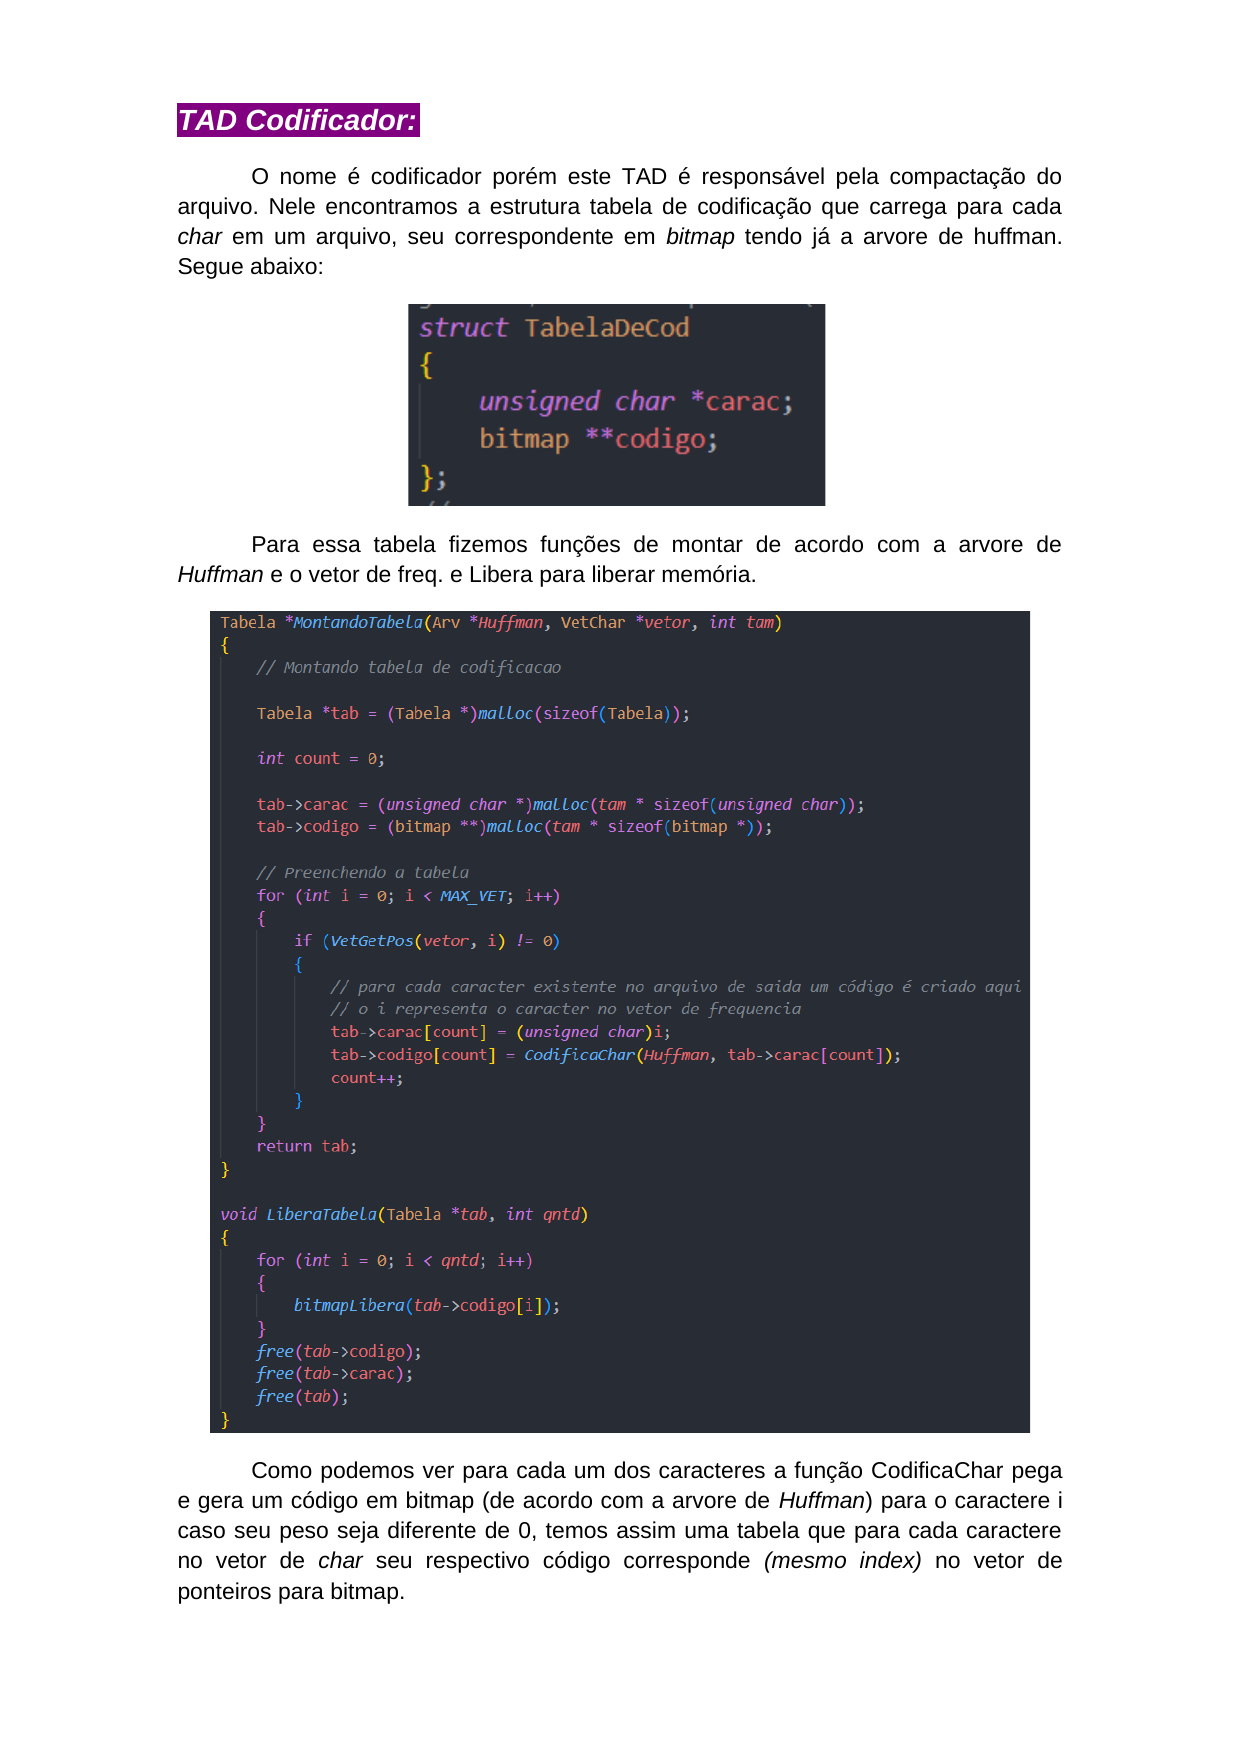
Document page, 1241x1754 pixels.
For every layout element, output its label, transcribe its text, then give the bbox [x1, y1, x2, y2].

text Como podemos ver para cada um dos caracteres a função CodificaChar pega e gera um código em bitmap (de acordo com a arvore de Huffman) para o caractere i caso seu peso seja diferente de 0, temos assim uma tabela que para cada caractere no vetor de char seu respectivo código corresponde (mesmo index) no vetor de ponteiros para bitmap. [177, 1457, 1063, 1604]
text O nome é codificador porém este TAD é responsável pela compactação do arquivo. Nele encontramos a estrutura tabela de codificação que carrega para cada char em um arquivo, seu correspondente em bitmap tendo já a arvore de huffman. Segue abaixo: [177, 163, 1063, 280]
picture [210, 611, 1031, 1433]
text TAD Codificador: [177, 103, 1063, 137]
text Para essa tabela fizemos funções de montar de acordo com a arvore de Huffman e o vetor de freq. e Libera para liberar memória. [177, 531, 1063, 587]
picture [408, 304, 826, 506]
